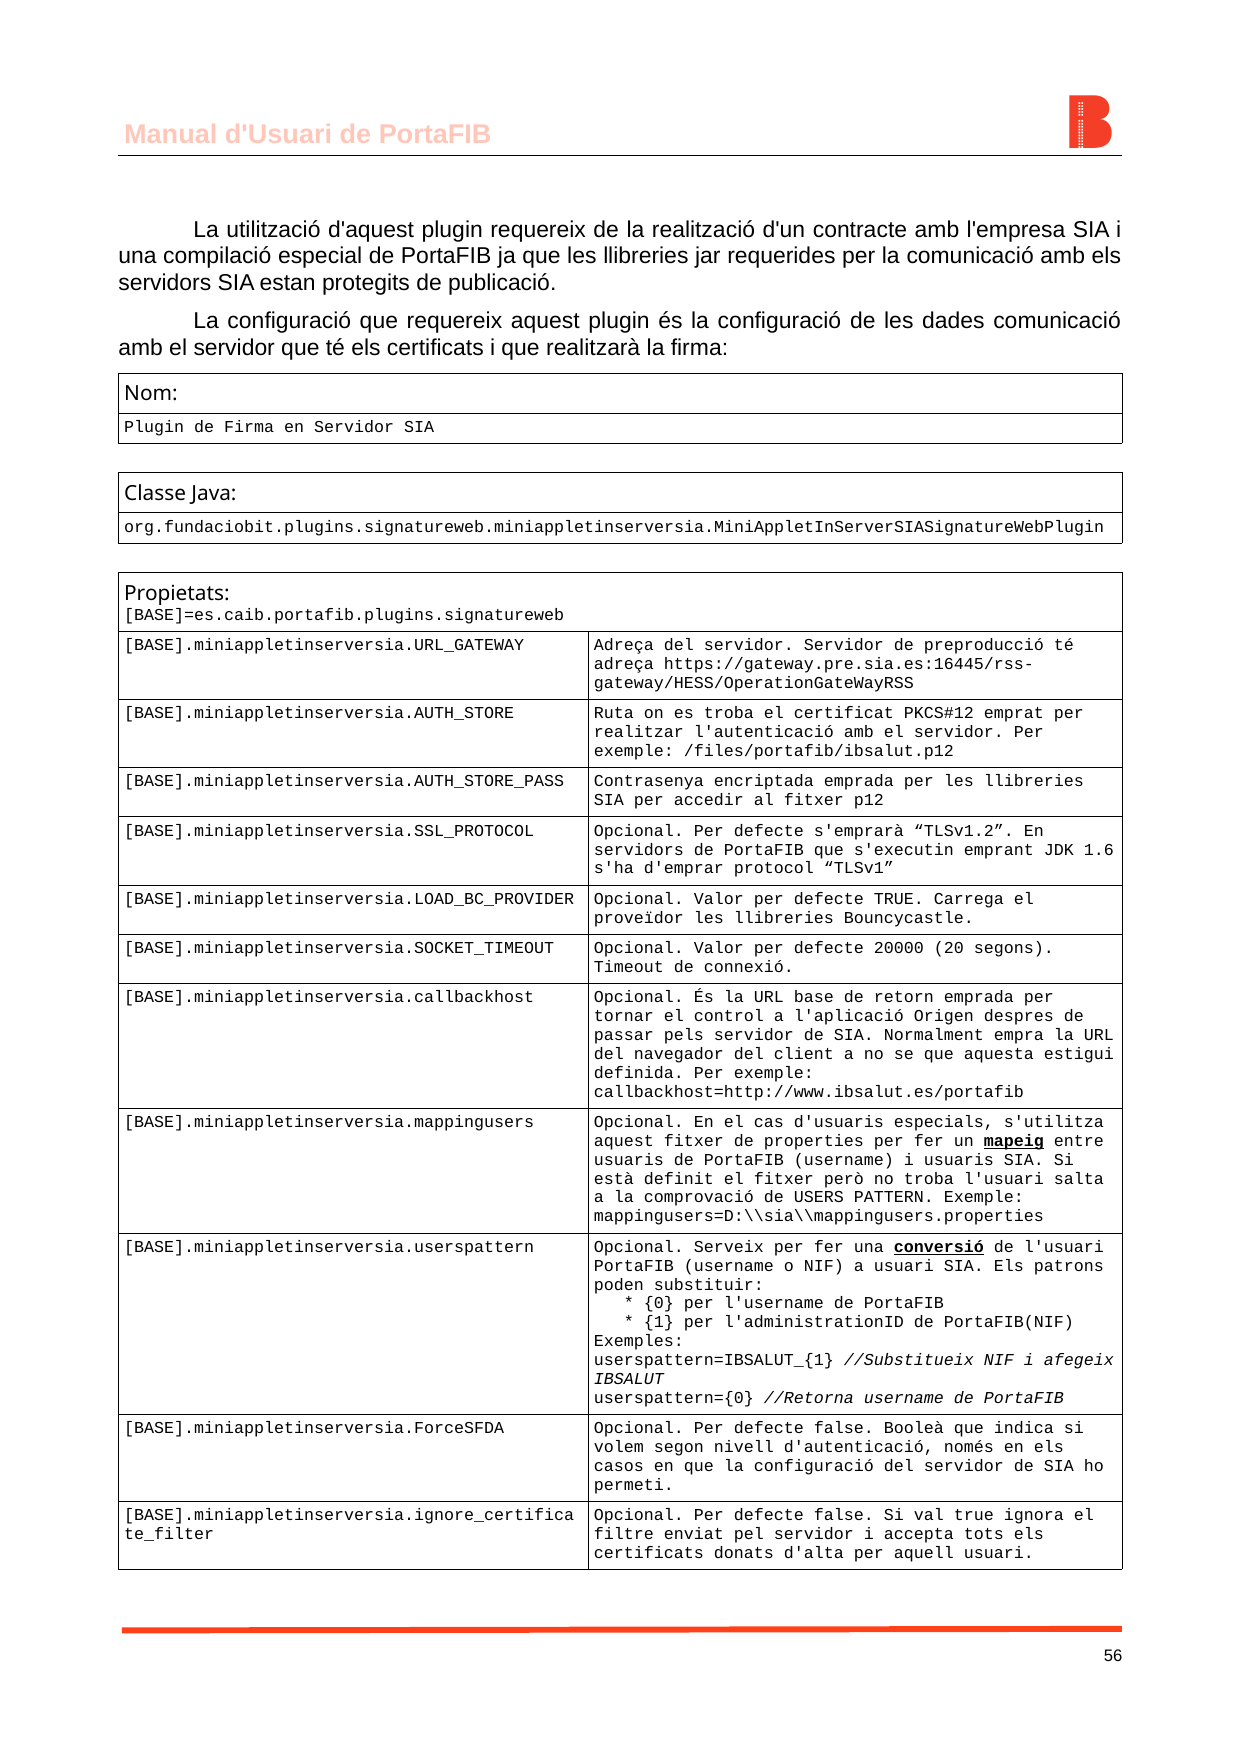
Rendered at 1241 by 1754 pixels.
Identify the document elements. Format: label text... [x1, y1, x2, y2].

table_cell [BASE].miniappletinserversia.ignore_certificate_filter [119, 1502, 588, 1569]
table_cell org.fundaciobit.plugins.signatureweb.miniappletinserversia.MiniAppletInServerSIASignatureWebPlugin [119, 513, 1122, 543]
table_cell [BASE].miniappletinserversia.SOCKET_TIMEOUT [119, 935, 588, 983]
table_cell [BASE].miniappletinserversia.LOAD_BC_PROVIDER [119, 886, 588, 934]
table_cell Plugin de Firma en Servidor SIA [119, 414, 1122, 443]
table_cell [BASE].miniappletinserversia.AUTH_STORE [119, 700, 588, 767]
table_cell Adreça del servidor. Servidor de preproducció té adreça https://gateway.pre.sia.es:16445/rss-gateway/HESS/OperationGateWayRSS [589, 632, 1122, 699]
table_header Classe Java: [119, 473, 1122, 512]
table_cell Ruta on es troba el certificat PKCS#12 emprat per realitzar l'autenticació amb el servidor. Per exemple: /files/portafib/ibsalut.p12 [589, 700, 1122, 767]
table_cell Opcional. Per defecte false. Si val true ignora el filtre enviat pel servidor i accepta tots els certificats donats d'alta per aquell usuari. [589, 1502, 1122, 1569]
table_header Nom: [119, 374, 1122, 412]
table_cell [BASE].miniappletinserversia.SSL_PROTOCOL [119, 817, 588, 884]
table_cell Contrasenya encriptada emprada per les llibreries SIA per accedir al fitxer p12 [589, 768, 1122, 816]
table_cell [BASE].miniappletinserversia.userspattern [119, 1234, 588, 1414]
table_header Propietats: [BASE]=es.caib.portafib.plugins.signatureweb [119, 573, 1122, 631]
table_cell Opcional. Valor per defecte 20000 (20 segons). Timeout de connexió. [589, 935, 1122, 983]
table_cell Opcional. Per defecte false. Booleà que indica si volem segon nivell d'autenticació, només en els casos en que la configuració del servidor de SIA ho permeti. [589, 1415, 1122, 1501]
table_cell [BASE].miniappletinserversia.callbackhost [119, 984, 588, 1108]
table_cell Opcional. En el cas d'usuaris especials, s'utilitza aquest fitxer de properties per fer un mapeig entre usuaris de PortaFIB (username) i usuaris SIA. Si està definit el fitxer però no troba l'usuari salta a la comprovació de USERS PATTERN. Exemple: mappingusers=D:\\sia\\mappingusers.properties [589, 1109, 1122, 1232]
text La configuració que requereix aquest plugin és la configuració de les dades comunicació amb el servidor que té els certificats i que realitzarà la firma: [118, 307, 1122, 360]
table_cell [BASE].miniappletinserversia.ForceSFDA [119, 1415, 588, 1501]
table_cell Opcional. És la URL base de retorn emprada per tornar el control a l'aplicació Origen despres de passar pels servidor de SIA. Normalment empra la URL del navegador del client a no se que aquesta estigui definida. Per exemple: callbackhost=http://www.ibsalut.es/portafib [589, 984, 1122, 1108]
table_cell [BASE].miniappletinserversia.AUTH_STORE_PASS [119, 768, 588, 816]
text La utilització d'aquest plugin requereix de la realització d'un contracte amb l'empresa SIA i una compilació especial de PortaFIB ja que les llibreries jar requerides per la comunicació amb els servidors SIA estan protegits de publicació. [118, 216, 1122, 295]
table_cell Opcional. Serveix per fer una conversió de l'usuari PortaFIB (username o NIF) a usuari SIA. Els patrons poden substituir: * {0} per l'username de PortaFIB * {1} per l'administrationID de PortaFIB(NIF) Exemples: userspattern=IBSALUT_{1} //Substitueix NIF i afegeix IBSALUT userspattern={0} //Retorna username de PortaFIB [589, 1234, 1122, 1414]
table_cell Opcional. Valor per defecte TRUE. Carrega el proveïdor les llibreries Bouncycastle. [589, 886, 1122, 934]
table_cell Opcional. Per defecte s'emprarà “TLSv1.2”. En servidors de PortaFIB que s'executin emprant JDK 1.6 s'ha d'emprar protocol “TLSv1” [589, 817, 1122, 884]
picture [1063, 94, 1117, 150]
table_cell [BASE].miniappletinserversia.URL_GATEWAY [119, 632, 588, 699]
table_cell [BASE].miniappletinserversia.mappingusers [119, 1109, 588, 1232]
